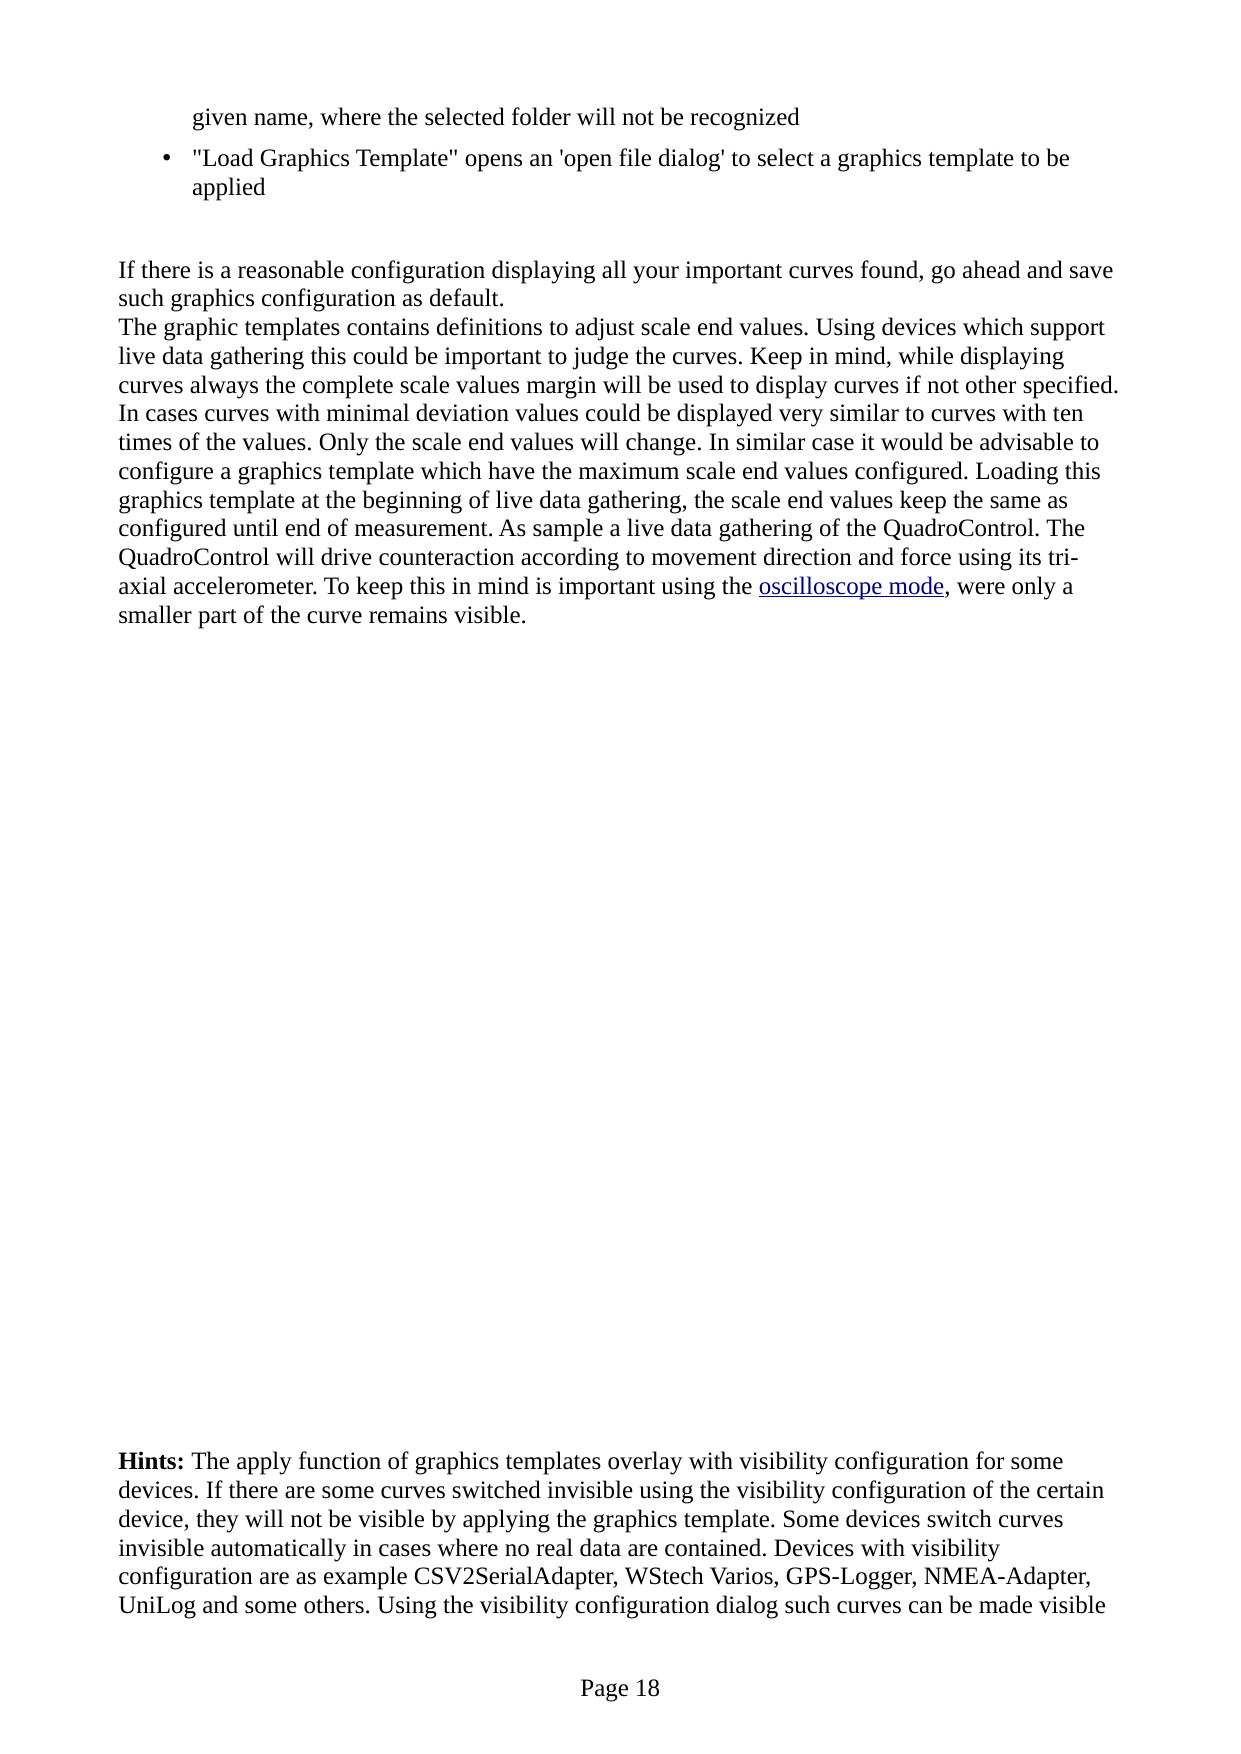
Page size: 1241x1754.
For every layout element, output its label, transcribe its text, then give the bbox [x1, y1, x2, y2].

list "Load Graphics Template" opens an 'open file dialog' to select a graphics template to be applied [162, 143, 1122, 201]
list given name, where the selected folder will not be recognized [162, 102, 1122, 131]
text If there is a reasonable configuration displaying all your important curves found, go ahead and save such graphics configuration as default. The graphic templates contains definitions to adjust scale end values. Using devices which support live data gathering this could be important to judge the curves. Keep in mind, while displaying curves always the complete scale values margin will be used to display curves if not other specified. In cases curves with minimal deviation values could be displayed very similar to curves with ten times of the values. Only the scale end values will change. In similar case it would be advisable to configure a graphics template which have the maximum scale end values configured. Loading this graphics template at the beginning of live data gathering, the scale end values keep the same as configured until end of measurement. As sample a live data gathering of the QuadroControl. The QuadroControl will drive counteraction according to movement direction and force using its tri-axial accelerometer. To keep this in mind is important using the oscilloscope mode, were only a smaller part of the curve remains visible. [118, 255, 1122, 628]
text Hints: The apply function of graphics templates overlay with visibility configuration for some devices. If there are some curves switched invisible using the visibility configuration of the certain device, they will not be visible by applying the graphics template. Some devices switch curves invisible automatically in cases where no real data are contained. Devices with visibility configuration are as example CSV2SerialAdapter, WStech Varios, GPS-Logger, NMEA-Adapter, UniLog and some others. Using the visibility configuration dialog such curves can be made visible [118, 1446, 1122, 1619]
